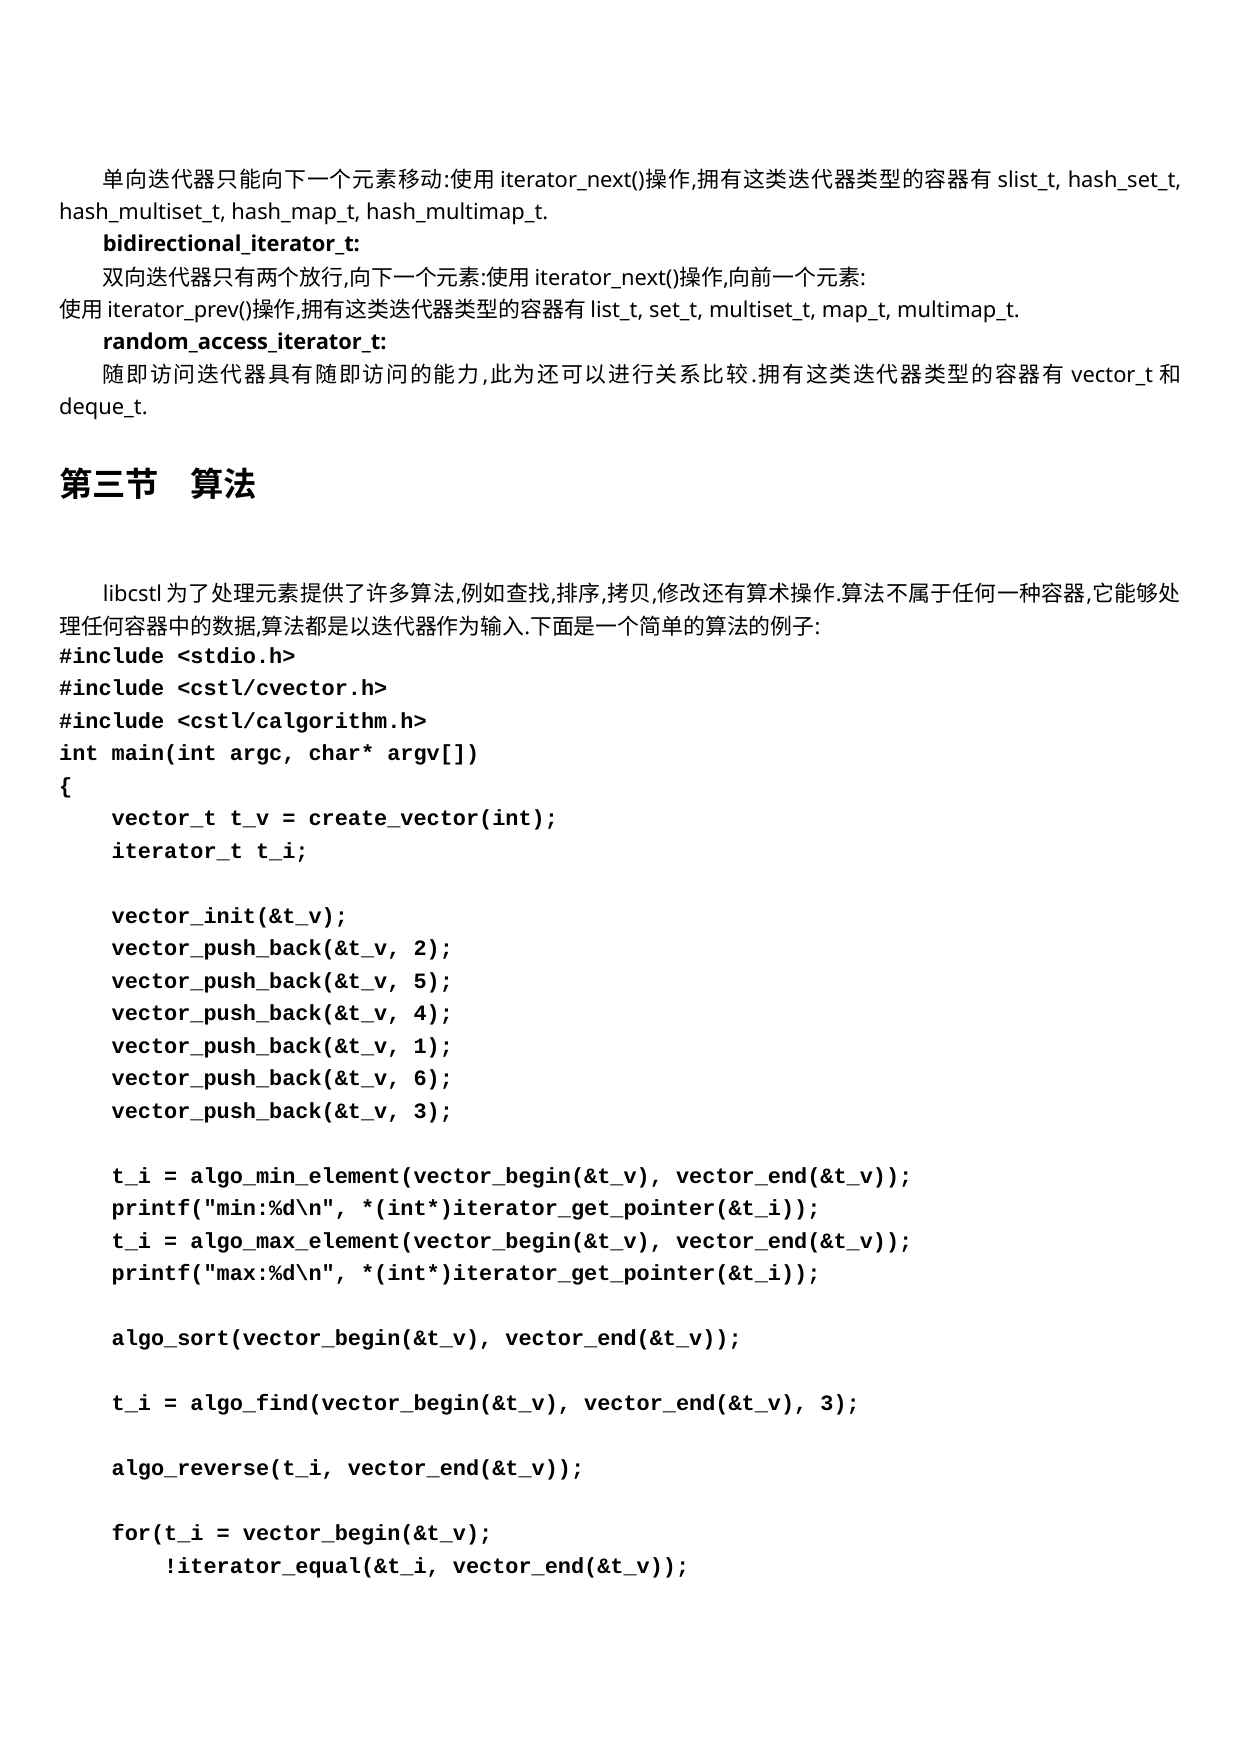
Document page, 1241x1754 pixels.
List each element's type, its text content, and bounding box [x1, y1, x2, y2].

text libcstl为了处理元素提供了许多算法,例如查找,排序,拷贝,修改还有算术操作.算法不属于任何一种容器,它能够处理任何容器中的数据,算法都是以迭代器作为输入.下面是一个简单的算法的例子: [59, 576, 1181, 641]
text algo_reverse(t_i, vector_end(&t_v)); [59, 1454, 1181, 1486]
text printf("max:%d\n", *(int*)iterator_get_pointer(&t_i)); [59, 1259, 1181, 1291]
text vector_push_back(&t_v, 2); [59, 934, 1181, 966]
text for(t_i = vector_begin(&t_v); [59, 1519, 1181, 1551]
text vector_push_back(&t_v, 3); [59, 1096, 1181, 1129]
text !iterator_equal(&t_i, vector_end(&t_v)); [59, 1551, 1181, 1584]
text vector_push_back(&t_v, 6); [59, 1064, 1181, 1096]
text 双向迭代器只有两个放行,向下一个元素:使用iterator_next()操作,向前一个元素: [59, 259, 1181, 292]
text { [59, 771, 1181, 804]
text t_i = algo_min_element(vector_begin(&t_v), vector_end(&t_v)); [59, 1161, 1181, 1194]
text vector_init(&t_v); [59, 901, 1181, 934]
text algo_sort(vector_begin(&t_v), vector_end(&t_v)); [59, 1324, 1181, 1356]
text #include <cstl/calgorithm.h> [59, 706, 1181, 739]
text t_i = algo_max_element(vector_begin(&t_v), vector_end(&t_v)); [59, 1226, 1181, 1259]
text random_access_iterator_t: [59, 324, 1181, 357]
text bidirectional_iterator_t: [59, 227, 1181, 259]
text int main(int argc, char* argv[]) [59, 739, 1181, 771]
subtitle 算法 [59, 449, 1181, 514]
text 随即访问迭代器具有随即访问的能力,此为还可以进行关系比较.拥有这类迭代器类型的容器有vector_t和deque_t. [59, 357, 1181, 422]
text #include <stdio.h> [59, 641, 1181, 674]
text printf("min:%d\n", *(int*)iterator_get_pointer(&t_i)); [59, 1194, 1181, 1226]
text vector_push_back(&t_v, 5); [59, 966, 1181, 999]
text vector_push_back(&t_v, 4); [59, 999, 1181, 1031]
text vector_push_back(&t_v, 1); [59, 1031, 1181, 1064]
text #include <cstl/cvector.h> [59, 674, 1181, 706]
text 使用iterator_prev()操作,拥有这类迭代器类型的容器有list_t, set_t, multiset_t, map_t, multimap_t. [59, 292, 1181, 324]
text iterator_t t_i; [59, 836, 1181, 869]
text 单向迭代器只能向下一个元素移动:使用iterator_next()操作,拥有这类迭代器类型的容器有slist_t, hash_set_t, hash_multiset_t, hash_map_t, hash_multimap_t. [59, 162, 1181, 227]
text vector_t t_v = create_vector(int); [59, 804, 1181, 836]
text t_i = algo_find(vector_begin(&t_v), vector_end(&t_v), 3); [59, 1389, 1181, 1421]
